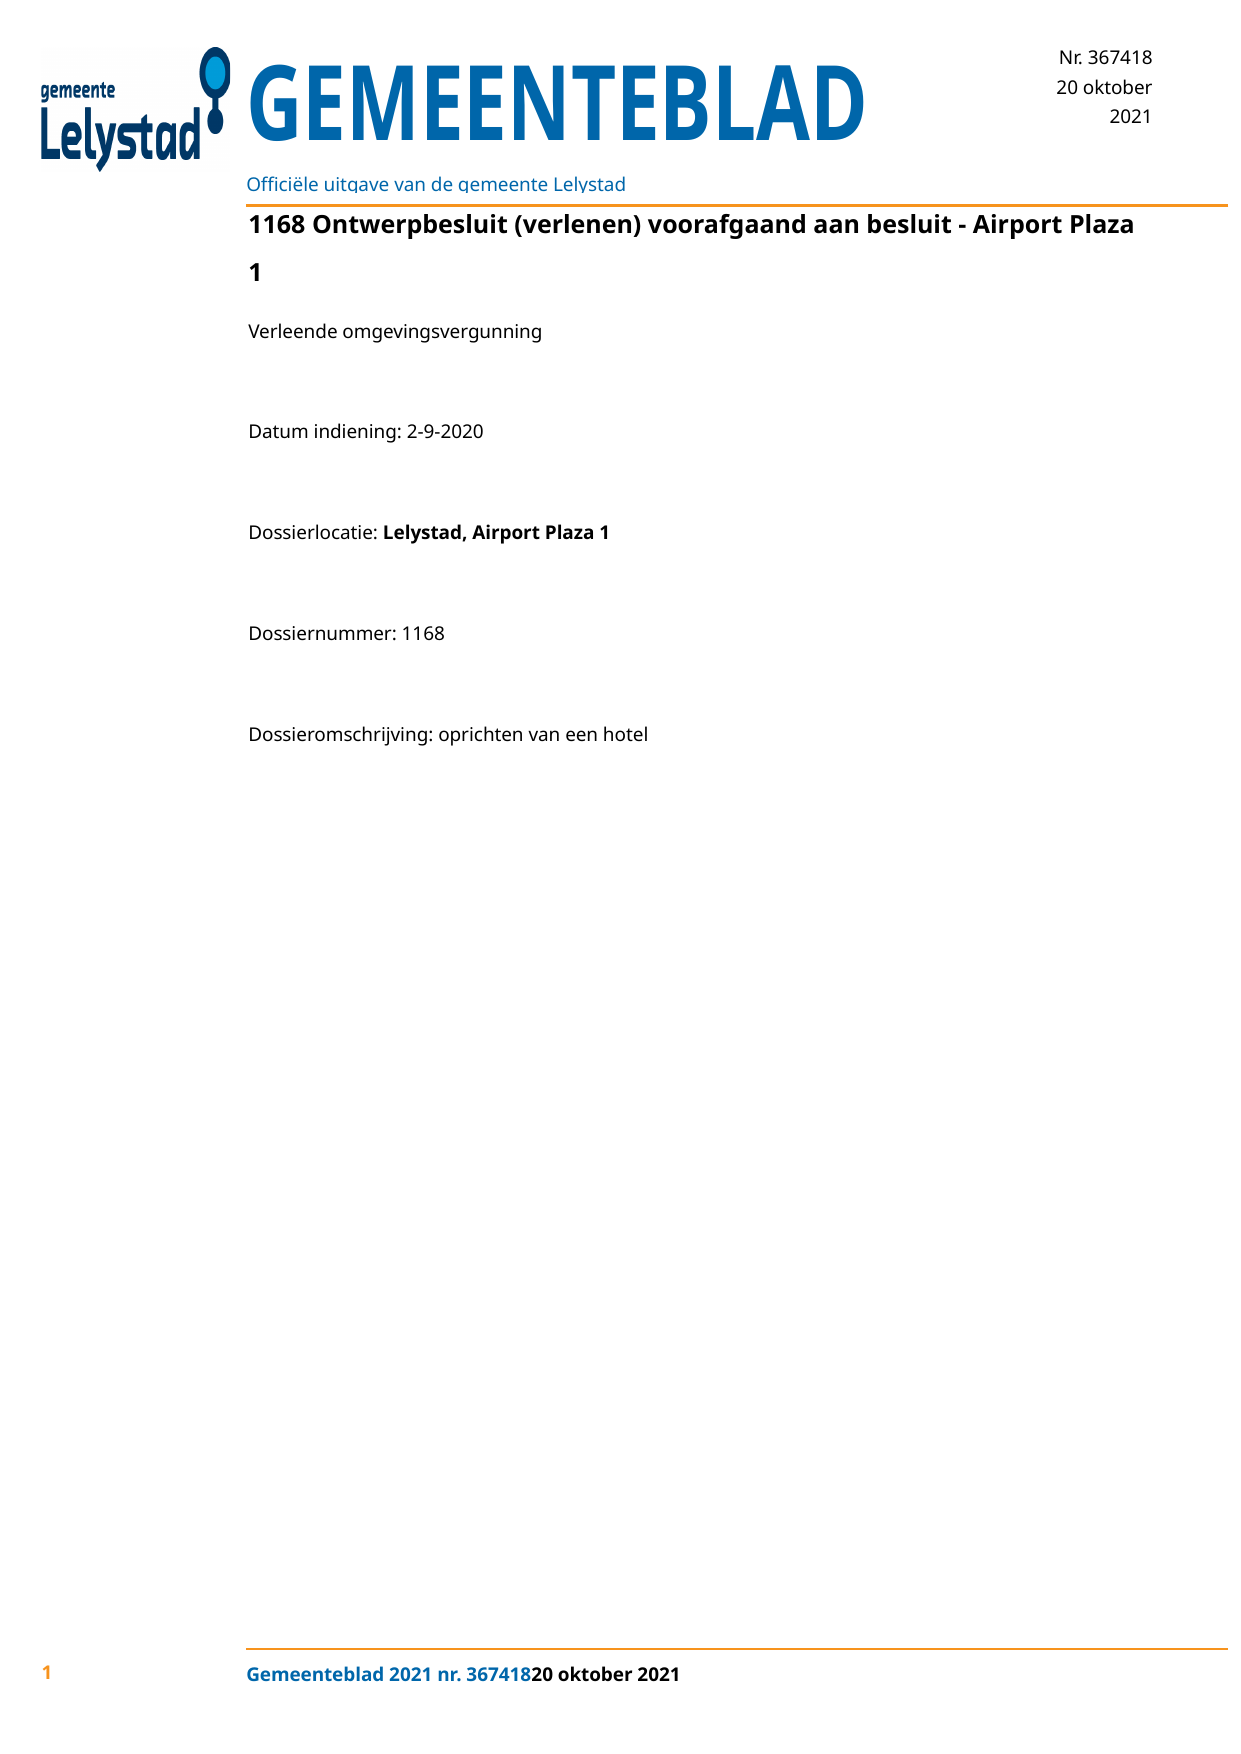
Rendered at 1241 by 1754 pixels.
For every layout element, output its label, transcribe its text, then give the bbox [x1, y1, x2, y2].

text Dossieromschrijving: oprichten van een hotel [248, 721, 1152, 747]
text Dossierlocatie: Lelystad, Airport Plaza 1 [248, 519, 1152, 545]
text Datum indiening: 2-9-2020 [248, 419, 1152, 444]
picture [41, 47, 231, 172]
text Verleende omgevingsvergunning [248, 318, 1152, 344]
text 1168 Ontwerpbesluit (verlenen) voorafgaand aan besluit - Airport Plaza 1 [248, 207, 1152, 288]
text Dossiernummer: 1168 [248, 620, 1152, 646]
